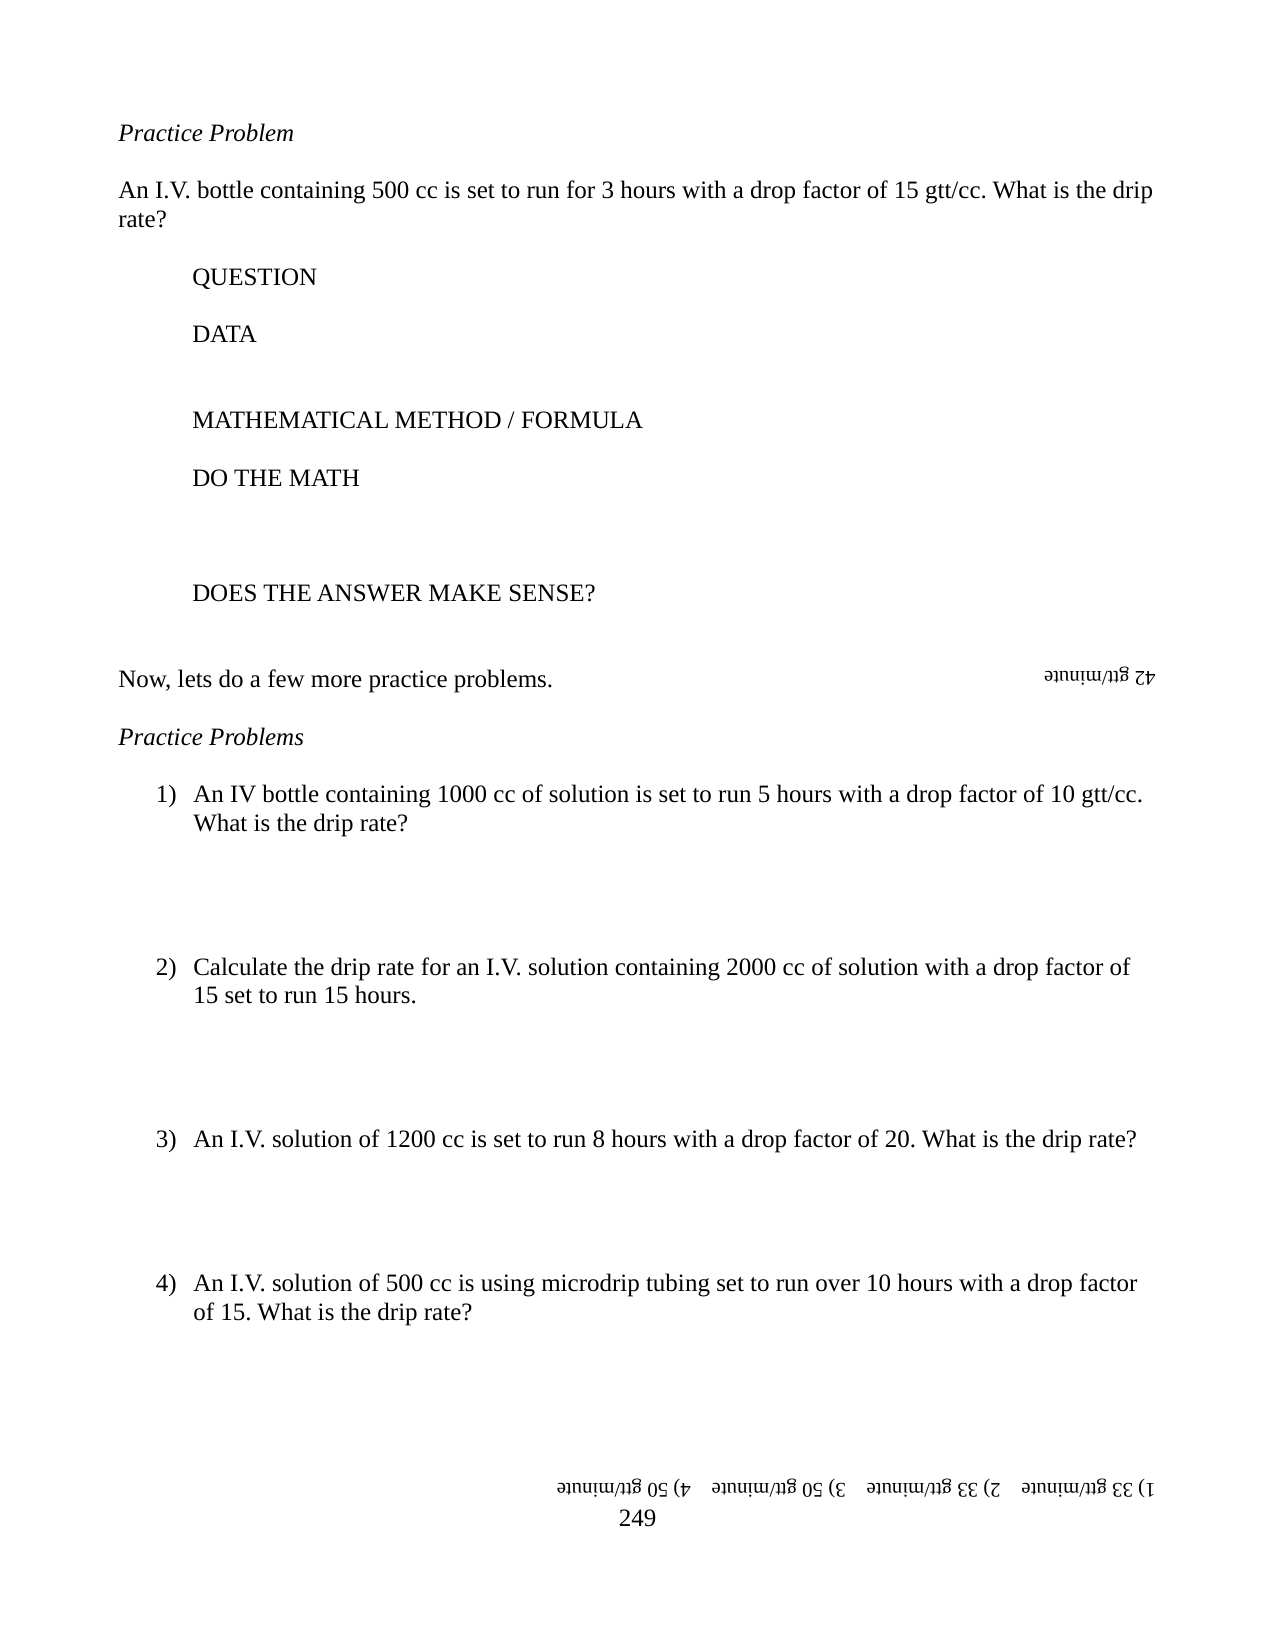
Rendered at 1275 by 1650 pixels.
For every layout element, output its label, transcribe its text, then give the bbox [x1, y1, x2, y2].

text DOES THE ANSWER MAKE SENSE? [192, 578, 1157, 607]
list An I.V. solution of 1200 cc is set to run 8 hours with a drop factor of 20. What is the drip rate? [156, 1124, 1157, 1153]
text Now, lets do a few more practice problems. [118, 664, 1157, 693]
text DATA [192, 319, 1157, 348]
list An IV bottle containing 1000 cc of solution is set to run 5 hours with a drop factor of 10 gtt/cc. What is the drip rate? [156, 779, 1157, 837]
text MATHEMATICAL METHOD / FORMULA [192, 406, 1157, 434]
list Calculate the drip rate for an I.V. solution containing 2000 cc of solution with a drop factor of 15 set to run 15 hours. [156, 952, 1157, 1009]
text QUESTION [192, 262, 1157, 291]
text Practice Problems [118, 722, 1157, 751]
text An I.V. bottle containing 500 cc is set to run for 3 hours with a drop factor of 15 gtt/cc. What is the drip rate? [118, 176, 1157, 233]
text DO THE MATH [192, 463, 1157, 492]
list An I.V. solution of 500 cc is using microdrip tubing set to run over 10 hours with a drop factor of 15. What is the drip rate? [156, 1268, 1157, 1326]
text Practice Problem [118, 118, 1157, 147]
